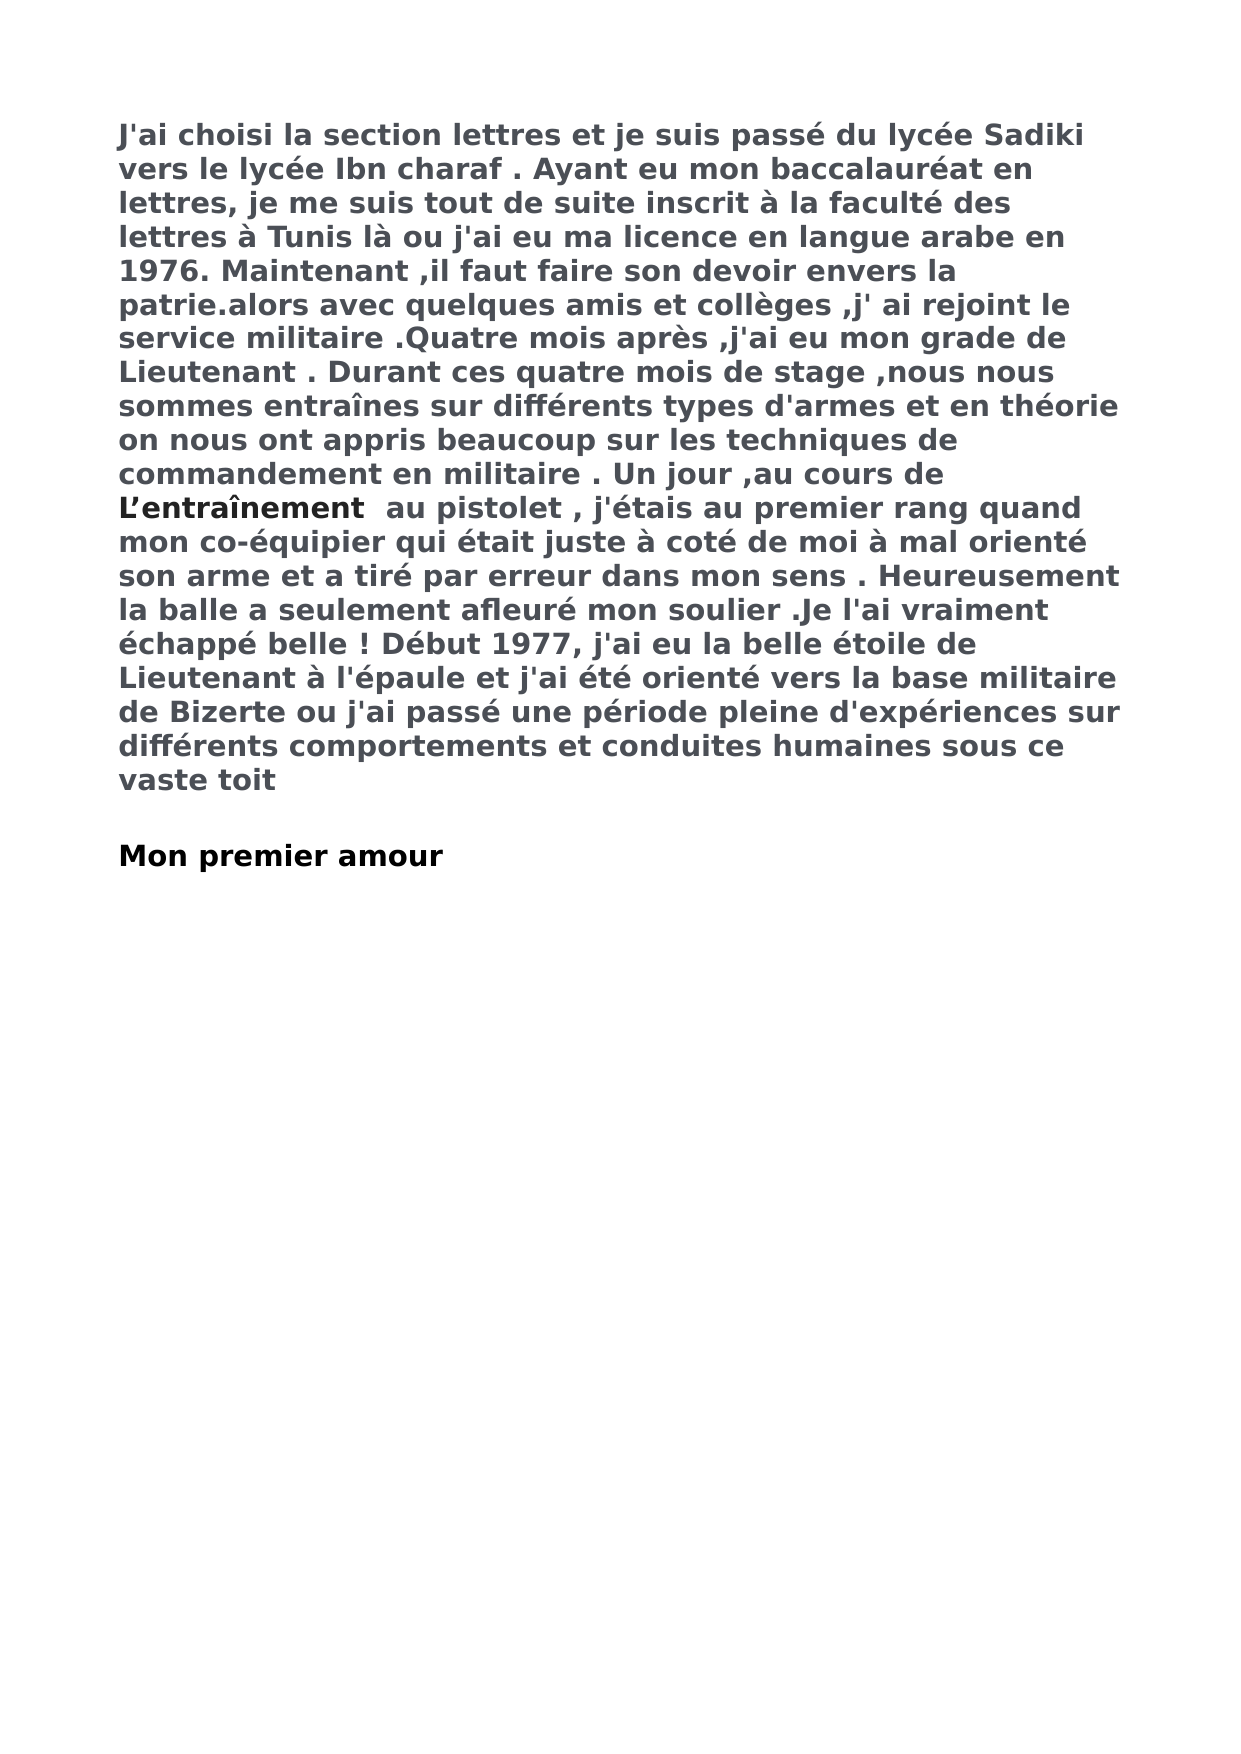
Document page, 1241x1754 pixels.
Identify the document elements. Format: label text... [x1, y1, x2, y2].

subtitle J'ai choisi la section lettres et je suis passé du lycée Sadiki vers le lycée Ibn charaf . Ayant eu mon baccalauréat en lettres, je me suis tout de suite inscrit à la faculté des lettres à Tunis là ou j'ai eu ma licence en langue arabe en 1976. Maintenant ,il faut faire son devoir envers la patrie.alors avec quelques amis et collèges ,j' ai rejoint le service militaire .Quatre mois après ,j'ai eu mon grade de Lieutenant . Durant ces quatre mois de stage ,nous nous sommes entraînes sur différents types d'armes et en théorie on nous ont appris beaucoup sur les techniques de commandement en militaire . Un jour ,au cours de L’entraînement au pistolet , j'étais au premier rang quand mon co-équipier qui était juste à coté de moi à mal orienté son arme et a tiré par erreur dans mon sens . Heureusement la balle a seulement afleuré mon soulier .Je l'ai vraiment échappé belle ! Début 1977, j'ai eu la belle étoile de Lieutenant à l'épaule et j'ai été orienté vers la base militaire de Bizerte ou j'ai passé une période pleine d'expériences sur différents comportements et conduites humaines sous ce vaste toit [118, 118, 1122, 797]
subtitle Mon premier amour [118, 839, 1122, 873]
